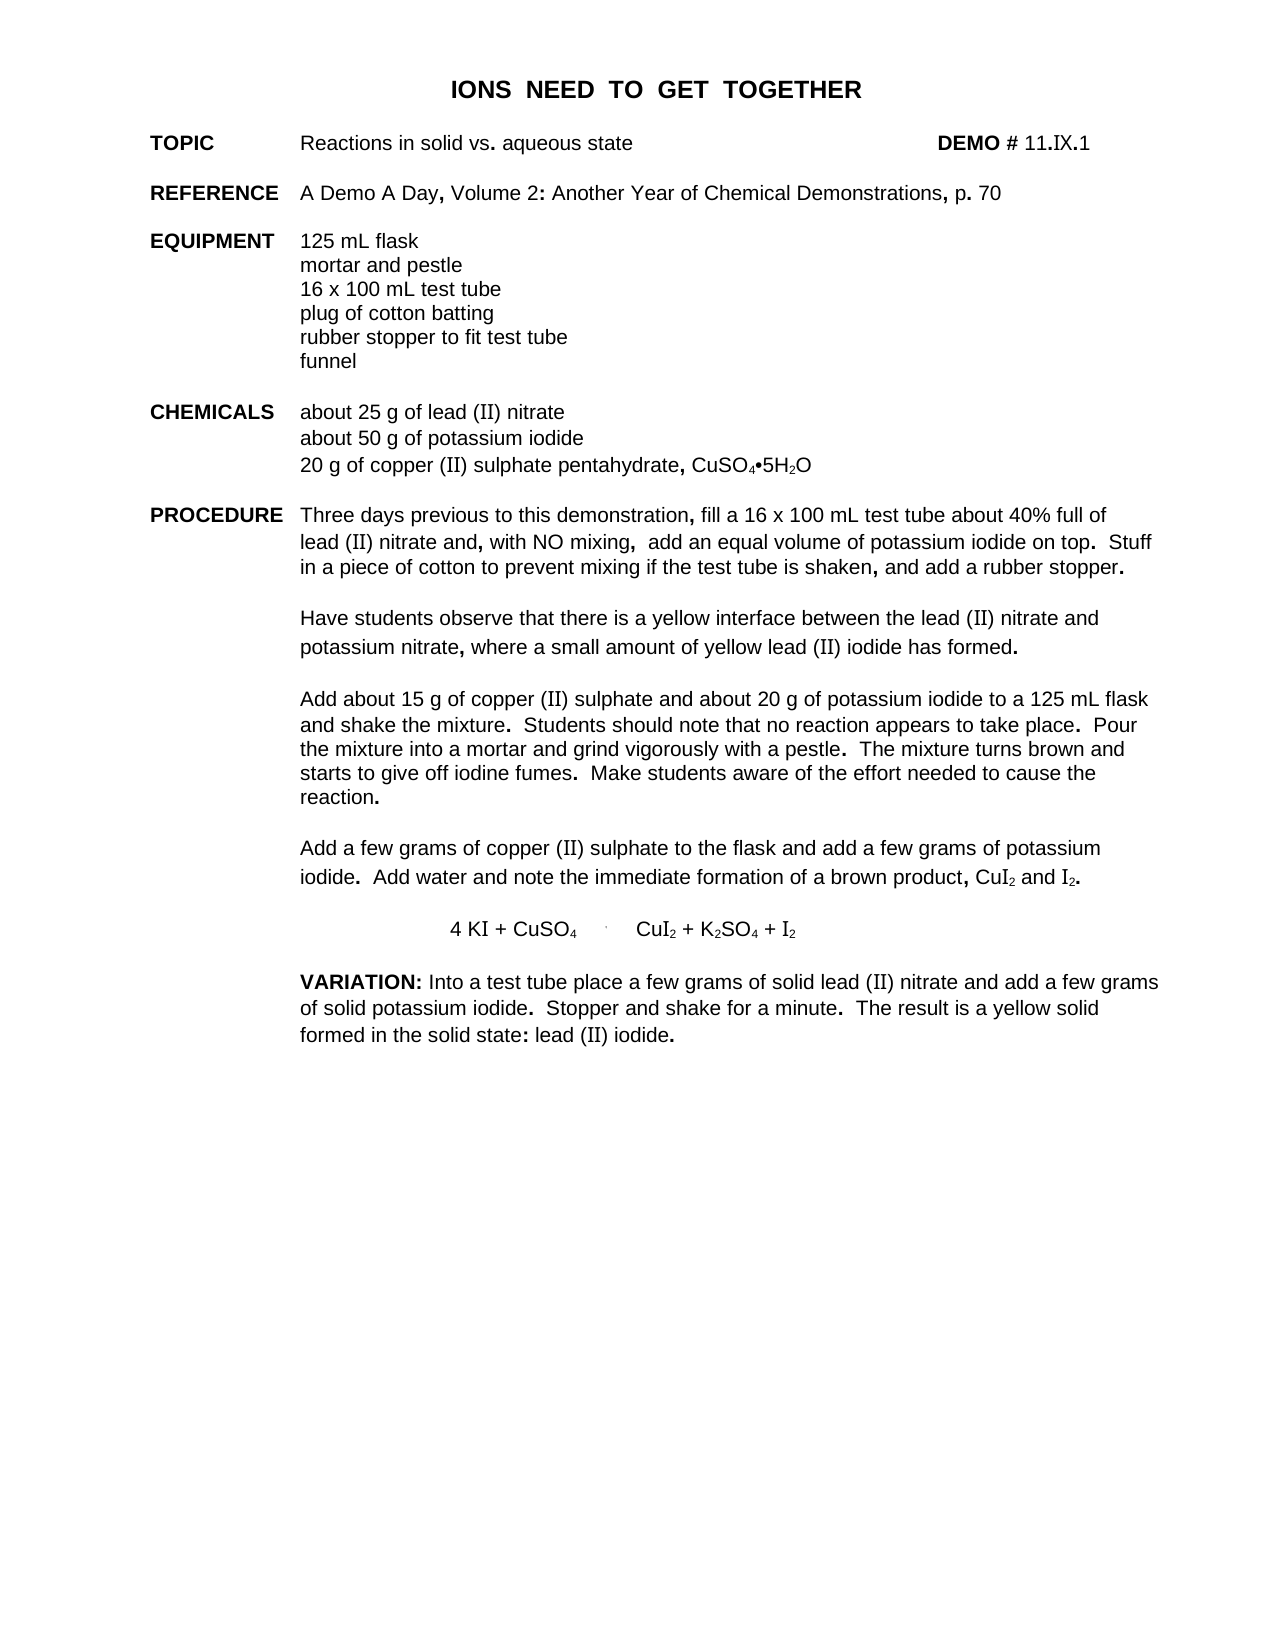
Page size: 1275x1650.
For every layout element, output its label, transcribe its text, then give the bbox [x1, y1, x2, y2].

text Have students observe that there is a yellow interface between the lead (II) nitrate and potassium nitrate, where a small amount of yellow lead (II) iodide has formed. [300, 603, 1162, 660]
text 16 x 100 mL test tube [150, 277, 1162, 301]
text Add a few grams of copper (II) sulphate to the flask and add a few grams of potassium iodide. Add water and note the immediate formation of a brown product, CuI2 and I2. [300, 833, 1162, 890]
text mortar and pestle [150, 253, 1162, 277]
text EQUIPMENT 125 mL flask [150, 229, 1162, 253]
text CHEMICALS about 25 g of lead (II) nitrate [150, 397, 1162, 426]
text funnel [150, 349, 1162, 373]
text plug of cotton batting [150, 301, 1162, 325]
text IONS NEED TO GET TOGETHER [150, 75, 1162, 104]
text 20 g of copper (II) sulphate pentahydrate, CuSO4•5H2O [150, 450, 1162, 478]
text PROCEDURE Three days previous to this demonstration, fill a 16 x 100 mL test tube about 40% full of lead (II) nitrate and, with NO mixing, add an equal volume of potassium iodide on top. Stuff in a piece of cotton to prevent mixing if the test tube is shaken, and add a rubber stopper. [150, 502, 1162, 579]
text VARIATION: Into a test tube place a few grams of solid lead (II) nitrate and add a few grams of solid potassium iodide. Stopper and shake for a minute. The result is a yellow solid formed in the solid state: lead (II) iodide. [300, 967, 1162, 1048]
text TOPIC Reactions in solid vs. aqueous state DEMO # 11.IX.1 [150, 128, 1162, 157]
text REFERENCE A Demo A Day, Volume 2: Another Year of Chemical Demonstrations, p. 70 [150, 181, 1162, 205]
text rubber stopper to fit test tube [150, 325, 1162, 349]
text 4 KI + CuSO4 CuI2 + K2SO4 + I2 [150, 914, 1162, 943]
text about 50 g of potassium iodide [150, 426, 1162, 450]
text Add about 15 g of copper (II) sulphate and about 20 g of potassium iodide to a 125 mL flask and shake the mixture. Students should note that no reaction appears to take place. Pour the mixture into a mortar and grind vigorously with a pestle. The mixture turns brown and starts to give off iodine fumes. Make students aware of the effort needed to cause the reaction. [300, 684, 1162, 809]
